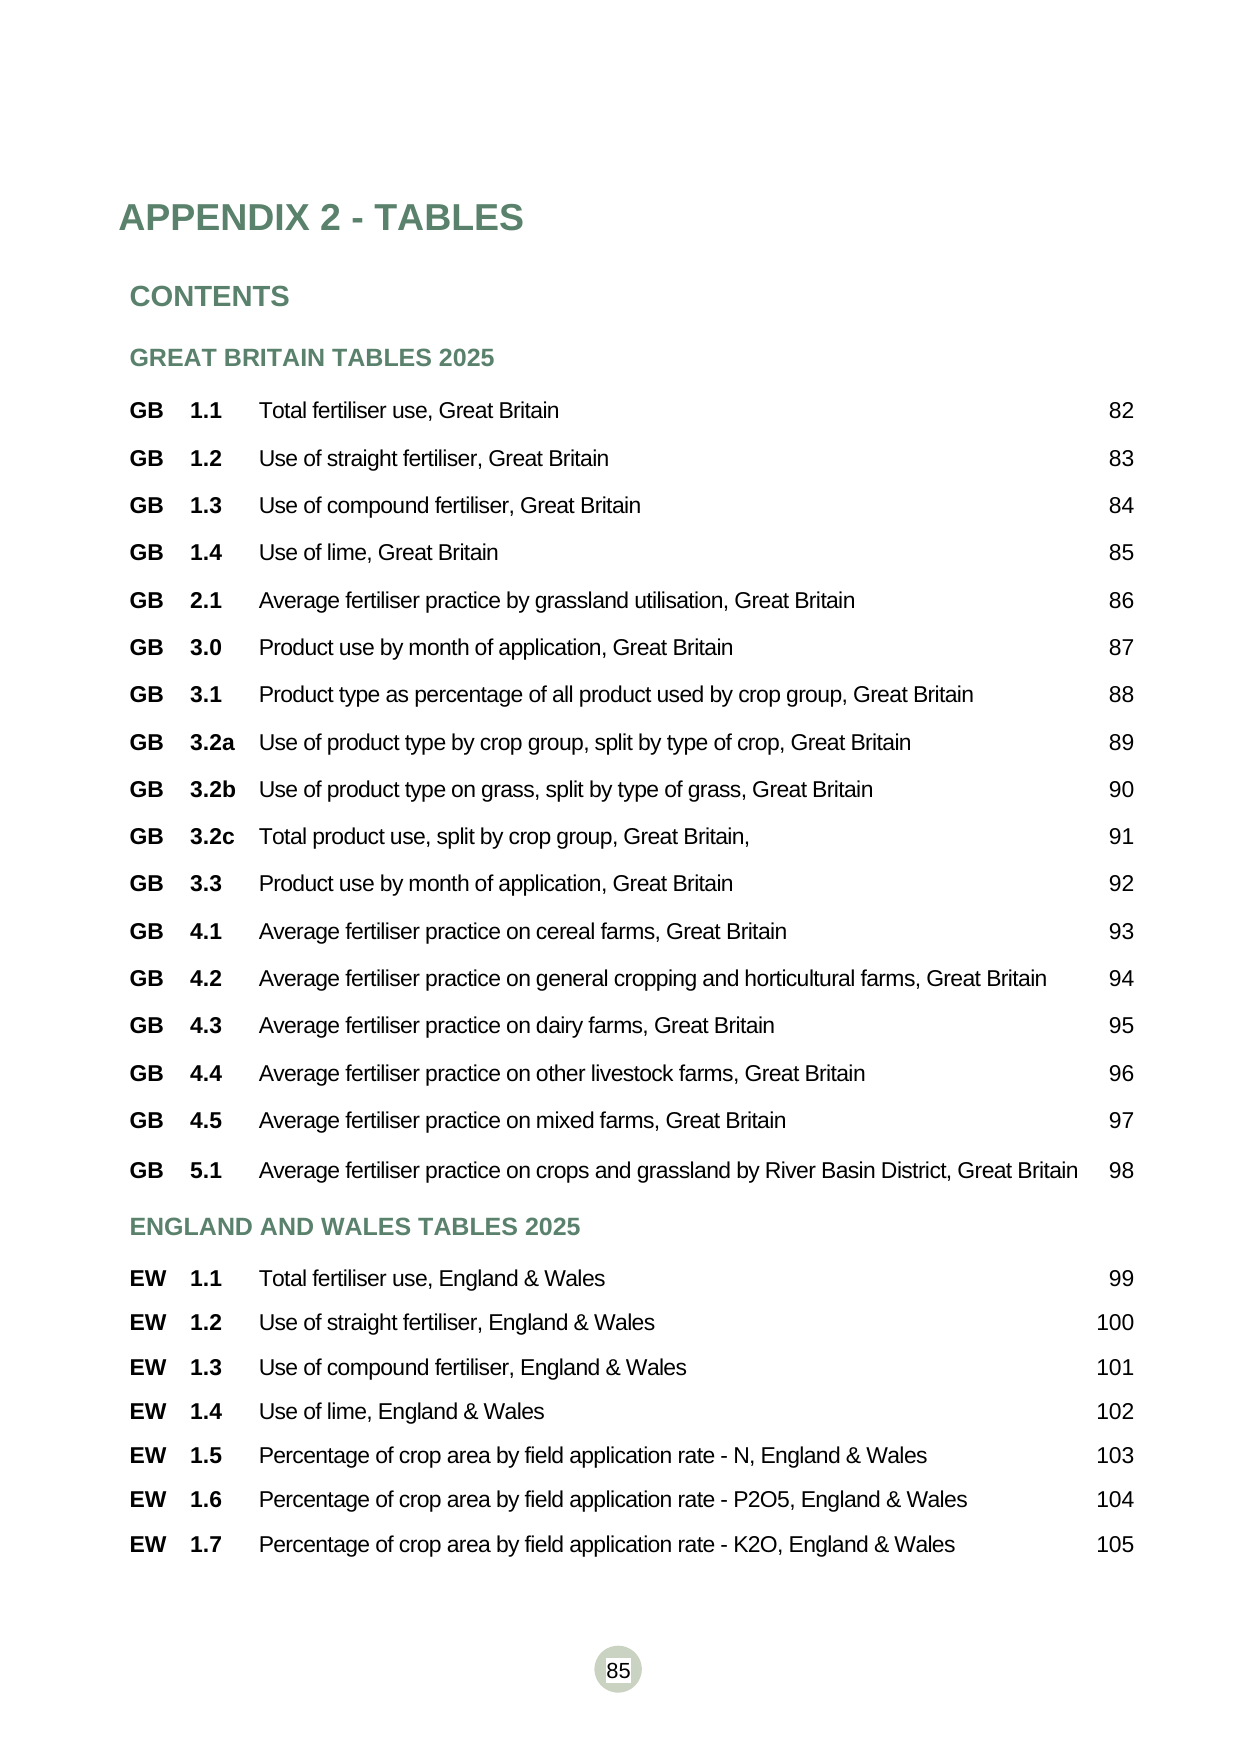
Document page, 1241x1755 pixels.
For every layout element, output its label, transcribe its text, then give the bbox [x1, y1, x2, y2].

table_cell Average fertiliser practice on other livestock farms, Great Britain [247, 1049, 1083, 1096]
table_cell GB [118, 482, 179, 529]
table_cell 104 [1083, 1477, 1134, 1522]
table_cell 91 [1083, 813, 1134, 860]
table_cell Product type as percentage of all product used by crop group, Great Britain [247, 671, 1083, 718]
table_cell 87 [1083, 624, 1134, 671]
table_cell [179, 1566, 247, 1610]
table_cell Product use by month of application, Great Britain [247, 860, 1083, 907]
table_cell Use of compound fertiliser, England & Wales [247, 1345, 1083, 1389]
table_cell GB [118, 860, 179, 907]
table_cell 1.1 [179, 387, 247, 434]
table_cell Percentage of crop area by field application rate - P2O5, England & Wales [247, 1477, 1083, 1522]
table_cell GREAT BRITAIN TABLES 2025 [118, 328, 1083, 387]
table_cell EW [118, 1345, 179, 1389]
table_header CONTENTS [118, 263, 1083, 328]
table_cell 82 [1083, 387, 1134, 434]
table_cell 105 [1083, 1522, 1134, 1566]
table_cell 1.4 [179, 529, 247, 576]
table_cell GB [118, 765, 179, 813]
table_cell 3.2c [179, 813, 247, 860]
table_cell 98 [1083, 1144, 1134, 1197]
table_cell Percentage of crop area by field application rate - N, England & Wales [247, 1433, 1083, 1477]
table_cell GB [118, 907, 179, 954]
table_cell 2.1 [179, 576, 247, 623]
table_cell [1083, 1566, 1134, 1610]
table_cell EW [118, 1522, 179, 1566]
table_cell 1.7 [179, 1522, 247, 1566]
table_cell GB [118, 624, 179, 671]
table_cell 85 [1083, 529, 1134, 576]
table_cell Use of lime, England & Wales [247, 1389, 1083, 1433]
table_cell 93 [1083, 907, 1134, 954]
table_cell Total product use, split by crop group, Great Britain, [247, 813, 1083, 860]
table_cell 1.5 [179, 1433, 247, 1477]
table_cell GB [118, 955, 179, 1002]
table_cell 86 [1083, 576, 1134, 623]
table_cell Average fertiliser practice by grassland utilisation, Great Britain [247, 576, 1083, 623]
table_cell Average fertiliser practice on cereal farms, Great Britain [247, 907, 1083, 954]
table_cell Use of straight fertiliser, Great Britain [247, 434, 1083, 482]
table_cell [118, 1566, 179, 1610]
table_cell Total fertiliser use, Great Britain [247, 387, 1083, 434]
table_cell 1.3 [179, 482, 247, 529]
table_cell EW [118, 1300, 179, 1344]
table_cell Use of product type on grass, split by type of grass, Great Britain [247, 765, 1083, 813]
table_cell 102 [1083, 1389, 1134, 1433]
table_cell 1.2 [179, 434, 247, 482]
table_cell 84 [1083, 482, 1134, 529]
table_cell 3.2b [179, 765, 247, 813]
table_cell 1.1 [179, 1256, 247, 1300]
table_header [1083, 263, 1134, 328]
table_cell 89 [1083, 718, 1134, 765]
table_cell 1.3 [179, 1345, 247, 1389]
table_cell 95 [1083, 1002, 1134, 1049]
table_cell 3.1 [179, 671, 247, 718]
table_cell GB [118, 813, 179, 860]
table_cell EW [118, 1433, 179, 1477]
table_cell 4.4 [179, 1049, 247, 1096]
table_cell ENGLAND AND WALES TABLES 2025 [118, 1197, 1083, 1256]
table_cell 3.3 [179, 860, 247, 907]
table_cell Total fertiliser use, England & Wales [247, 1256, 1083, 1300]
table_cell 3.2a [179, 718, 247, 765]
table_cell GB [118, 671, 179, 718]
table_cell 4.3 [179, 1002, 247, 1049]
table_cell GB [118, 718, 179, 765]
table_cell EW [118, 1389, 179, 1433]
table_cell 97 [1083, 1096, 1134, 1144]
table_cell 4.2 [179, 955, 247, 1002]
table_cell Average fertiliser practice on dairy farms, Great Britain [247, 1002, 1083, 1049]
table_cell Average fertiliser practice on mixed farms, Great Britain [247, 1096, 1083, 1144]
table_cell Product use by month of application, Great Britain [247, 624, 1083, 671]
table_cell Average fertiliser practice on crops and grassland by River Basin District, Great Britain [247, 1144, 1083, 1197]
table_cell Use of product type by crop group, split by type of crop, Great Britain [247, 718, 1083, 765]
table_cell 92 [1083, 860, 1134, 907]
table_cell EW [118, 1256, 179, 1300]
table_cell GB [118, 1144, 179, 1197]
table_cell [1083, 1197, 1134, 1256]
table_cell Percentage of crop area by field application rate - K2O, England & Wales [247, 1522, 1083, 1566]
table_cell GB [118, 434, 179, 482]
table_cell GB [118, 576, 179, 623]
table_cell GB [118, 529, 179, 576]
table_cell 4.1 [179, 907, 247, 954]
table_cell Average fertiliser practice on general cropping and horticultural farms, Great Britain [247, 955, 1083, 1002]
table_cell GB [118, 1049, 179, 1096]
table_cell Use of compound fertiliser, Great Britain [247, 482, 1083, 529]
table_cell 99 [1083, 1256, 1134, 1300]
table_cell GB [118, 1002, 179, 1049]
subtitle Appendix 2 - Tables [118, 195, 1122, 238]
table_cell 90 [1083, 765, 1134, 813]
table_cell 4.5 [179, 1096, 247, 1144]
table_cell 88 [1083, 671, 1134, 718]
table_cell 96 [1083, 1049, 1134, 1096]
table_cell 5.1 [179, 1144, 247, 1197]
table_cell [1083, 328, 1134, 387]
table_cell EW [118, 1477, 179, 1522]
table_cell 83 [1083, 434, 1134, 482]
table_cell GB [118, 1096, 179, 1144]
table_cell [247, 1566, 1083, 1610]
table_cell 103 [1083, 1433, 1134, 1477]
table_cell 101 [1083, 1345, 1134, 1389]
table_cell Use of straight fertiliser, England & Wales [247, 1300, 1083, 1344]
table_cell 1.2 [179, 1300, 247, 1344]
table_cell 1.4 [179, 1389, 247, 1433]
table_cell 3.0 [179, 624, 247, 671]
table_cell Use of lime, Great Britain [247, 529, 1083, 576]
table_cell GB [118, 387, 179, 434]
table_cell 1.6 [179, 1477, 247, 1522]
table_cell 94 [1083, 955, 1134, 1002]
table_cell 100 [1083, 1300, 1134, 1344]
